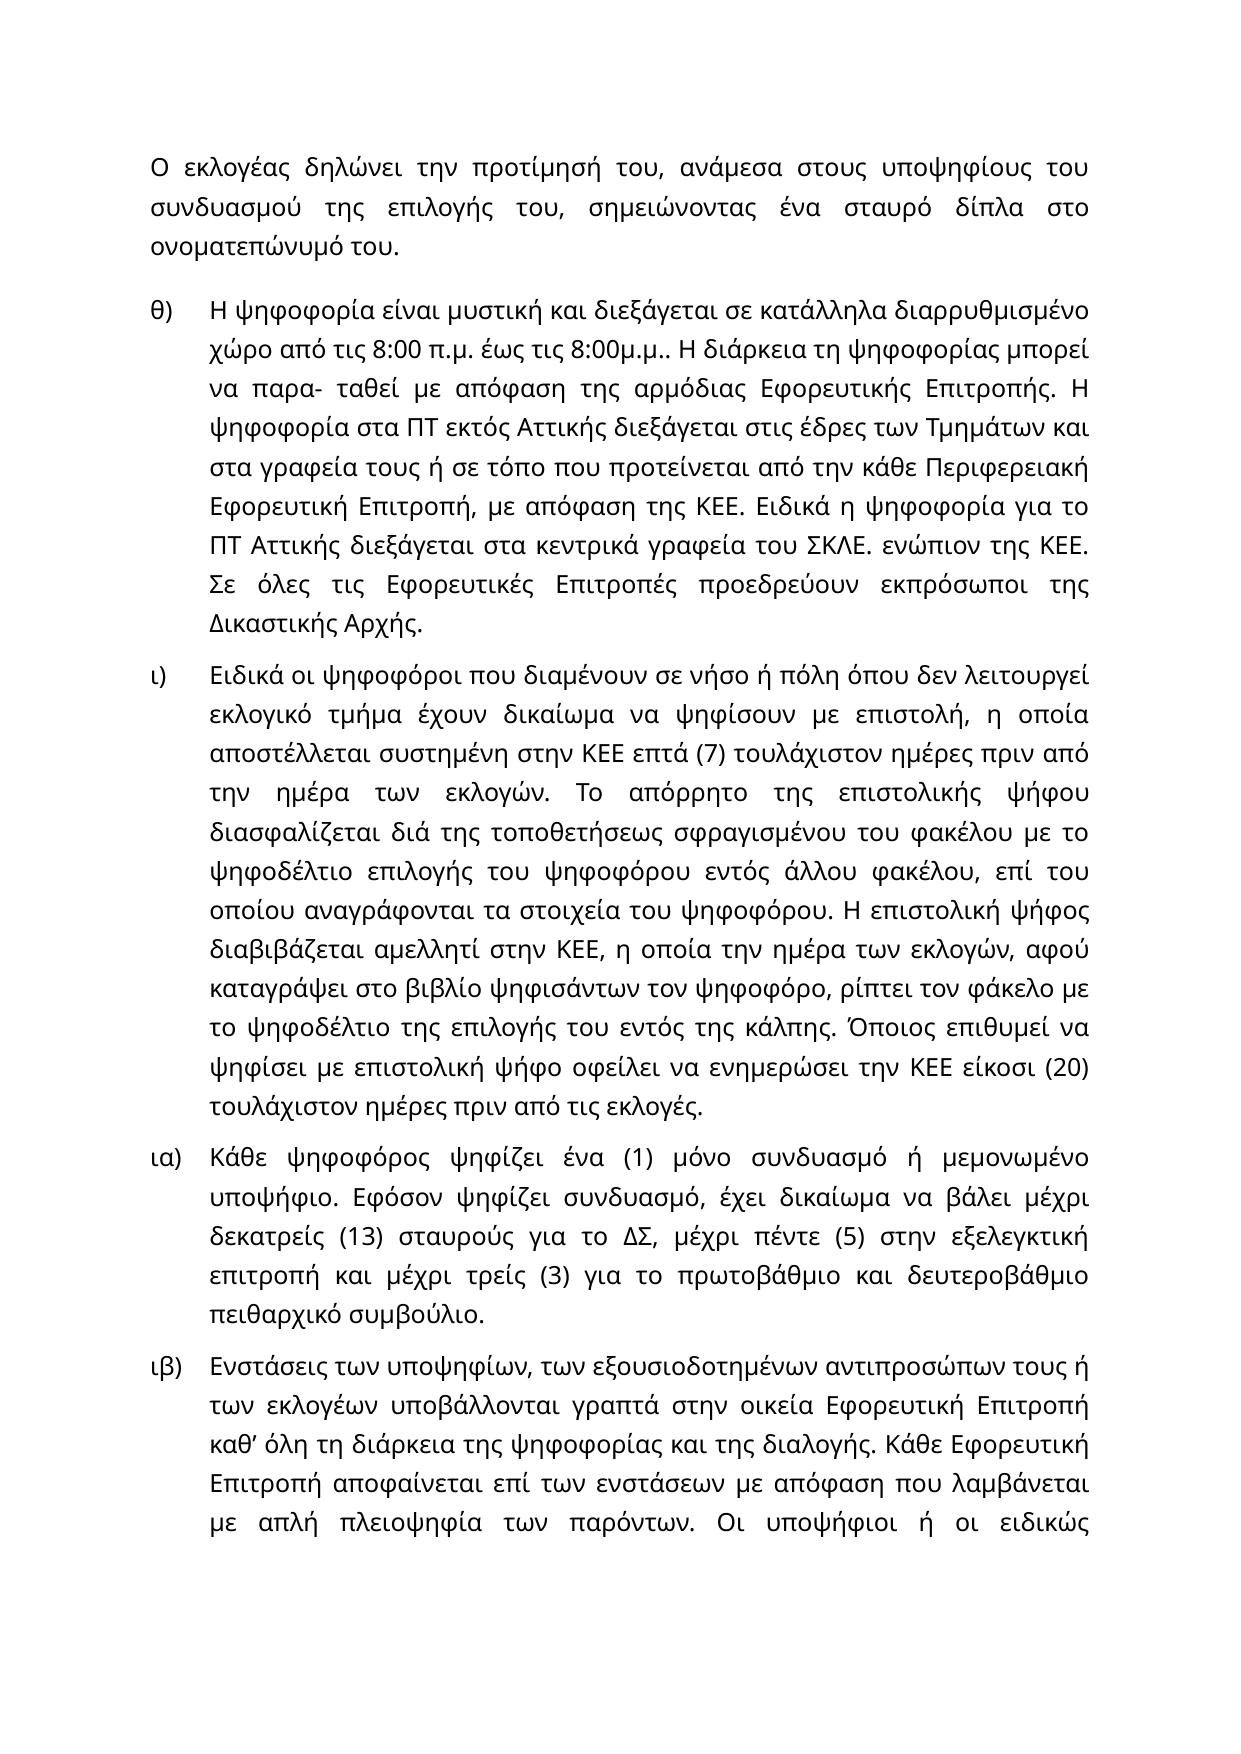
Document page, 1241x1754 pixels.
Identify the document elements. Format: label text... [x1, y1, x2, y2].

text Ο εκλογέας δηλώνει την προτίμησή του, ανάμεσα στους υποψηφίους του συνδυασμού της επιλογής του, σημειώνοντας ένα σταυρό δίπλα στο ονοματεπώνυμό του. [150, 150, 1090, 262]
list ιβ) Ενστάσεις των υποψηφίων, των εξουσιοδοτημένων αντιπροσώπων τους ή των εκλογέων υποβάλλονται γραπτά στην οικεία Εφορευτική Επιτροπή καθ’ όλη τη διάρκεια της ψηφοφορίας και της διαλογής. Κάθε Εφορευτική Επιτροπή αποφαίνεται επί των ενστάσεων με απόφαση που λαμβάνεται με απλή πλειοψηφία των παρόντων. Οι υποψήφιοι ή οι ειδικώς [150, 1348, 1090, 1539]
list ια) Κάθε ψηφοφόρος ψηφίζει ένα (1) μόνο συνδυασμό ή μεμονωμένο υποψήφιο. Εφόσον ψηφίζει συνδυασμό, έχει δικαίωμα να βάλει μέχρι δεκατρείς (13) σταυρούς για το ΔΣ, μέχρι πέντε (5) στην εξελεγκτική επιτροπή και μέχρι τρείς (3) για το πρωτοβάθμιο και δευτεροβάθμιο πειθαρχικό συμβούλιο. [150, 1140, 1090, 1331]
list θ) Η ψηφοφορία είναι μυστική και διεξάγεται σε κατάλληλα διαρρυθμισμένο χώρο από τις 8:00 π.μ. έως τις 8:00μ.μ.. Η διάρκεια τη ψηφοφορίας μπορεί να παρα- ταθεί με απόφαση της αρμόδιας Εφορευτικής Επιτροπής. Η ψηφοφορία στα ΠΤ εκτός Αττικής διεξάγεται στις έδρες των Τμημάτων και στα γραφεία τους ή σε τόπο που προτείνεται από την κάθε Περιφερειακή Εφορευτική Επιτροπή, με απόφαση της ΚΕΕ. Ειδικά η ψηφοφορία για το ΠΤ Αττικής διεξάγεται στα κεντρικά γραφεία του ΣΚΛΕ. ενώπιον της ΚΕΕ. Σε όλες τις Εφορευτικές Επιτροπές προεδρεύουν εκπρόσωποι της Δικαστικής Αρχής. [150, 292, 1090, 640]
list ι) Ειδικά οι ψηφοφόροι που διαμένουν σε νήσο ή πόλη όπου δεν λειτουργεί εκλογικό τμήμα έχουν δικαίωμα να ψηφίσουν με επιστολή, η οποία αποστέλλεται συστημένη στην ΚΕΕ επτά (7) τουλάχιστον ημέρες πριν από την ημέρα των εκλογών. Το απόρρητο της επιστολικής ψήφου διασφαλίζεται διά της τοποθετήσεως σφραγισμένου του φακέλου με το ψηφοδέλτιο επιλογής του ψηφοφόρου εντός άλλου φακέλου, επί του οποίου αναγράφονται τα στοιχεία του ψηφοφόρου. Η επιστολική ψήφος διαβιβάζεται αμελλητί στην ΚΕΕ, η οποία την ημέρα των εκλογών, αφού καταγράψει στο βιβλίο ψηφισάντων τον ψηφοφόρο, ρίπτει τον φάκελο με το ψηφοδέλτιο της επιλογής του εντός της κάλπης. Όποιος επιθυμεί να ψηφίσει με επιστολική ψήφο οφείλει να ενημερώσει την ΚΕΕ είκοσι (20) τουλάχιστον ημέρες πριν από τις εκλογές. [150, 657, 1090, 1122]
